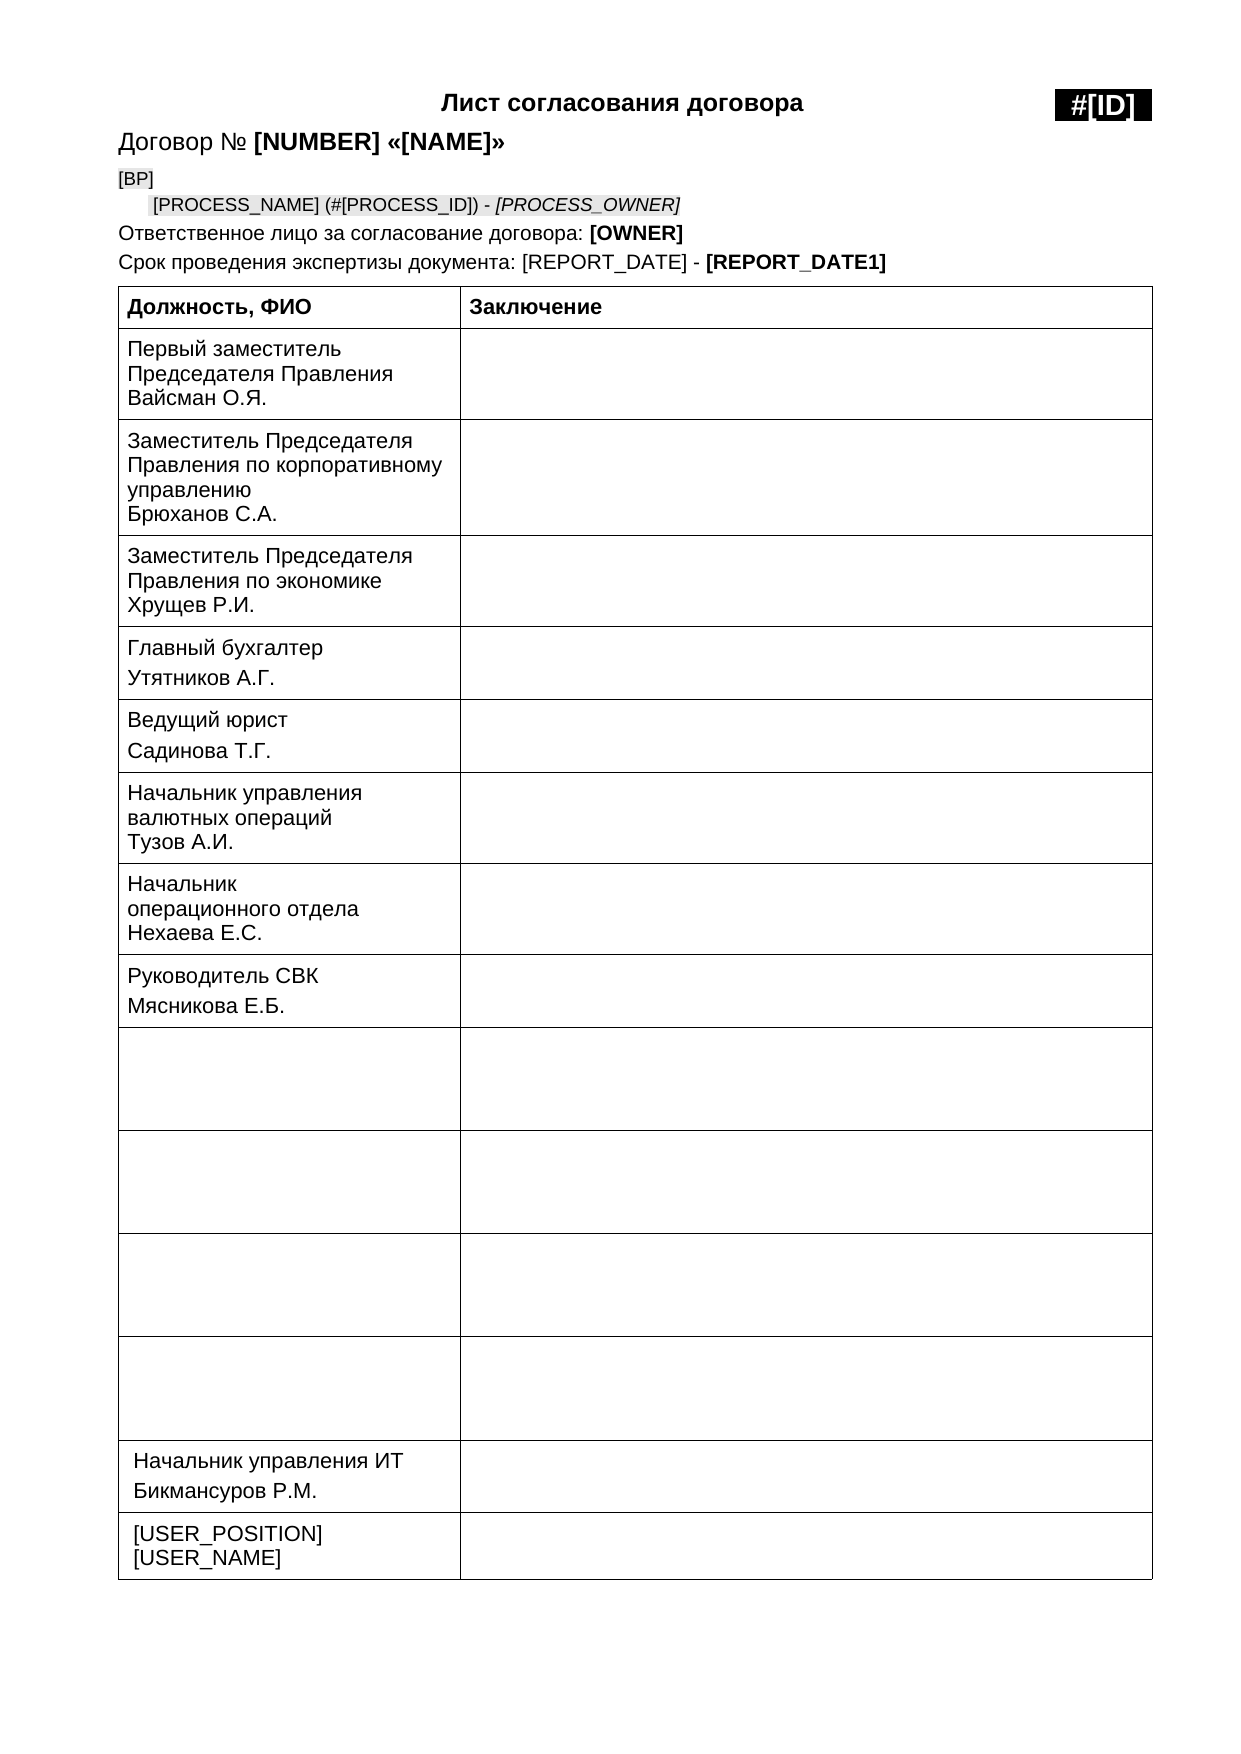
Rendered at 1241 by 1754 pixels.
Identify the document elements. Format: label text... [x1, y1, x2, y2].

table_header Заключение [461, 287, 1152, 328]
table_cell [461, 773, 1152, 863]
table_cell [461, 1028, 1152, 1130]
table_cell [461, 864, 1152, 954]
table_cell Главный бухгалтер Утятников А.Г. [119, 627, 460, 699]
table_cell Начальник управления валютных операций Тузов А.И. [119, 773, 460, 863]
table_cell Заместитель Председателя Правления по корпоративному управлению Брюханов С.А. [119, 420, 460, 535]
table_header [PROCESS_NAME] (#[PROCESS_ID]) - [PROCESS_OWNER] [148, 189, 1152, 216]
table_cell [461, 955, 1152, 1027]
table_cell [461, 1131, 1152, 1233]
table_cell Начальник управления ИТ Бикмансуров Р.М. [119, 1441, 460, 1512]
table_cell Ведущий юрист Садинова Т.Г. [119, 700, 460, 772]
table_header #[ID] [1030, 89, 1152, 128]
table_header [118, 89, 215, 128]
table_cell [USER_POSITION] [USER_NAME] [119, 1513, 460, 1579]
table_cell [461, 700, 1152, 772]
text Ответственное лицо за согласование договора: [OWNER] [118, 222, 1152, 245]
table_cell [119, 1131, 460, 1233]
subtitle Договор № [NUMBER] «[NAME]» [118, 128, 1152, 156]
table_cell Начальник операционного отдела Нехаева Е.С. [119, 864, 460, 954]
table_cell [461, 1234, 1152, 1336]
table_cell [461, 1441, 1152, 1512]
table_cell [461, 536, 1152, 626]
table_cell [461, 420, 1152, 535]
text [BP] [118, 168, 1152, 189]
table_cell Первый заместитель Председателя Правления Вайсман О.Я. [119, 329, 460, 419]
table_cell [461, 1337, 1152, 1439]
table_cell [119, 1234, 460, 1336]
table_cell Заместитель Председателя Правления по экономике Хрущев Р.И. [119, 536, 460, 626]
table_cell Руководитель СВК Мясникова Е.Б. [119, 955, 460, 1027]
text Срок проведения экспертизы документа: [REPORT_DATE] - [REPORT_DATE1] [118, 251, 1152, 274]
table_cell [461, 627, 1152, 699]
table_cell [461, 329, 1152, 419]
table_cell [119, 1337, 460, 1439]
table_header Лист согласования договора [215, 89, 1030, 128]
table_cell [119, 1028, 460, 1130]
table_header Должность, ФИО [119, 287, 460, 328]
table_cell [461, 1513, 1152, 1579]
